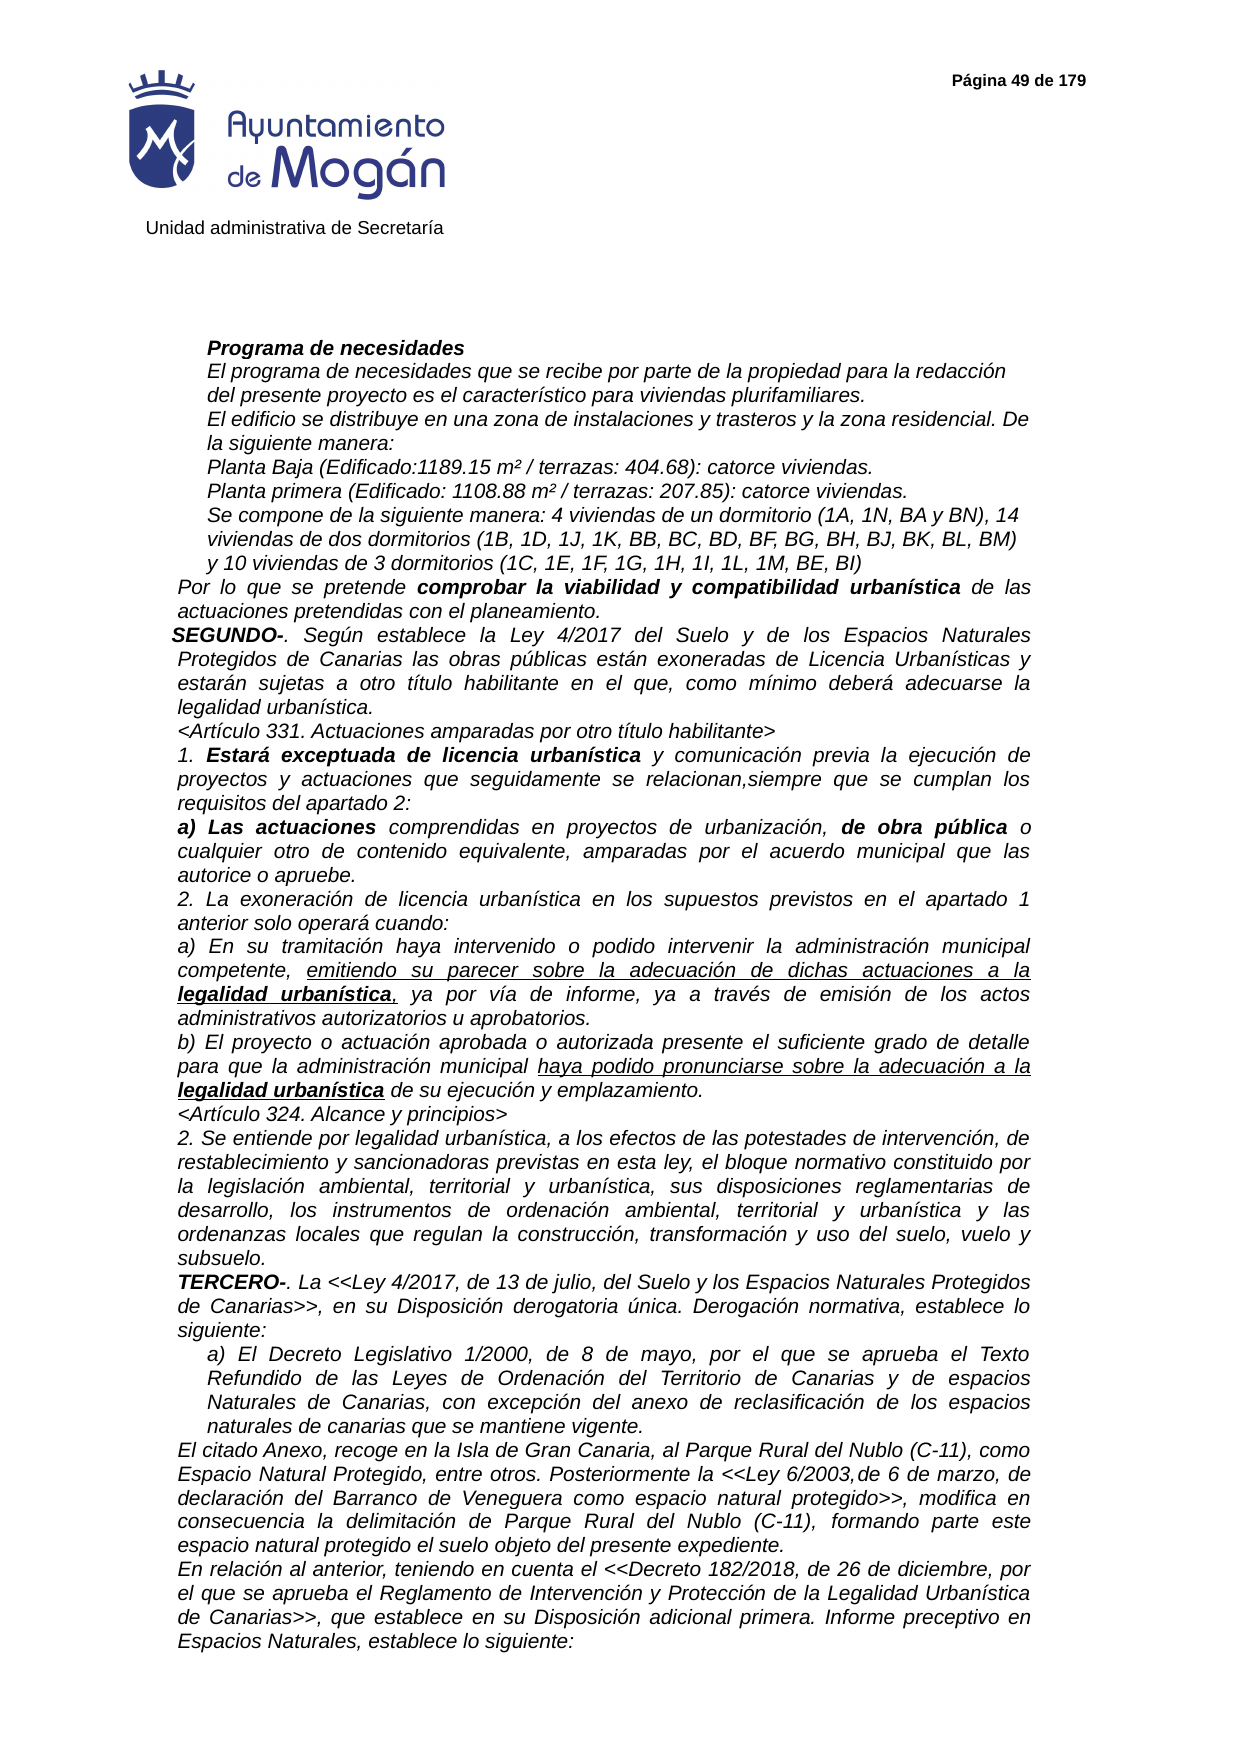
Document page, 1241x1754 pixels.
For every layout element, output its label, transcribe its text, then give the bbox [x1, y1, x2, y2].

text <Artículo 324. Alcance y principios> [177, 1102, 1033, 1126]
text Planta Baja (Edificado:1189.15 m² / terrazas: 404.68): catorce viviendas. [207, 455, 1033, 479]
picture [128, 70, 445, 206]
text Planta primera (Edificado: 1108.88 m² / terrazas: 207.85): catorce viviendas. [207, 479, 1033, 503]
text a) Las actuaciones comprendidas en proyectos de urbanización, de obra pública o cualquier otro de contenido equivalente, amparadas por el acuerdo municipal que las autorice o apruebe. [177, 814, 1033, 886]
text a) En su tramitación haya intervenido o podido intervenir la administración municipal competente, emitiendo su parecer sobre la adecuación de dichas actuaciones a la legalidad urbanística, ya por vía de informe, ya a través de emisión de los actos administrativos autorizatorios u aprobatorios. [177, 934, 1033, 1030]
text 2. Se entiende por legalidad urbanística, a los efectos de las potestades de intervención, de restablecimiento y sancionadoras previstas en esta ley, el bloque normativo constituido por la legislación ambiental, territorial y urbanística, sus disposiciones reglamentarias de desarrollo, los instrumentos de ordenación ambiental, territorial y urbanística y las ordenanzas locales que regulan la construcción, transformación y uso del suelo, vuelo y subsuelo. [177, 1126, 1033, 1270]
text Se compone de la siguiente manera: 4 viviendas de un dormitorio (1A, 1N, BA y BN), 14 viviendas de dos dormitorios (1B, 1D, 1J, 1K, BB, BC, BD, BF, BG, BH, BJ, BK, BL, BM) y 10 viviendas de 3 dormitorios (1C, 1E, 1F, 1G, 1H, 1I, 1L, 1M, BE, BI) [207, 503, 1033, 575]
text b) El proyecto o actuación aprobada o autorizada presente el suficiente grado de detalle para que la administración municipal haya podido pronunciarse sobre la adecuación a la legalidad urbanística de su ejecución y emplazamiento. [177, 1030, 1033, 1102]
text El programa de necesidades que se recibe por parte de la propiedad para la redacción del presente proyecto es el característico para viviendas plurifamiliares. [207, 359, 1033, 407]
text <Artículo 331. Actuaciones amparadas por otro título habilitante> [177, 719, 1033, 743]
text El citado Anexo, recoge en la Isla de Gran Canaria, al Parque Rural del Nublo (C-11), como Espacio Natural Protegido, entre otros. Posteriormente la <<Ley 6/2003,de 6 de marzo, de declaración del Barranco de Veneguera como espacio natural protegido>>, modifica en consecuencia la delimitación de Parque Rural del Nublo (C-11), formando parte este espacio natural protegido el suelo objeto del presente expediente. [177, 1437, 1033, 1557]
text En relación al anterior, teniendo en cuenta el <<Decreto 182/2018, de 26 de diciembre, por el que se aprueba el Reglamento de Intervención y Protección de la Legalidad Urbanística de Canarias>>, que establece en su Disposición adicional primera. Informe preceptivo en Espacios Naturales, establece lo siguiente: [177, 1557, 1033, 1653]
text SEGUNDO-. Según establece la Ley 4/2017 del Suelo y de los Espacios Naturales Protegidos de Canarias las obras públicas están exoneradas de Licencia Urbanísticas y estarán sujetas a otro título habilitante en el que, como mínimo deberá adecuarse la legalidad urbanística. [171, 623, 1033, 719]
text 1. Estará exceptuada de licencia urbanística y comunicación previa la ejecución de proyectos y actuaciones que seguidamente se relacionan,siempre que se cumplan los requisitos del apartado 2: [177, 743, 1033, 814]
text TERCERO-. La <<Ley 4/2017, de 13 de julio, del Suelo y los Espacios Naturales Protegidos de Canarias>>, en su Disposición derogatoria única. Derogación normativa, establece lo siguiente: [177, 1270, 1033, 1342]
text 2. La exoneración de licencia urbanística en los supuestos previstos en el apartado 1 anterior solo operará cuando: [177, 886, 1033, 934]
text El edificio se distribuye en una zona de instalaciones y trasteros y la zona residencial. De la siguiente manera: [207, 407, 1033, 455]
text a) El Decreto Legislativo 1/2000, de 8 de mayo, por el que se aprueba el Texto Refundido de las Leyes de Ordenación del Territorio de Canarias y de espacios Naturales de Canarias, con excepción del anexo de reclasificación de los espacios naturales de canarias que se mantiene vigente. [207, 1342, 1033, 1437]
text Programa de necesidades [207, 335, 1033, 359]
text Por lo que se pretende comprobar la viabilidad y compatibilidad urbanística de las actuaciones pretendidas con el planeamiento. [177, 575, 1033, 623]
